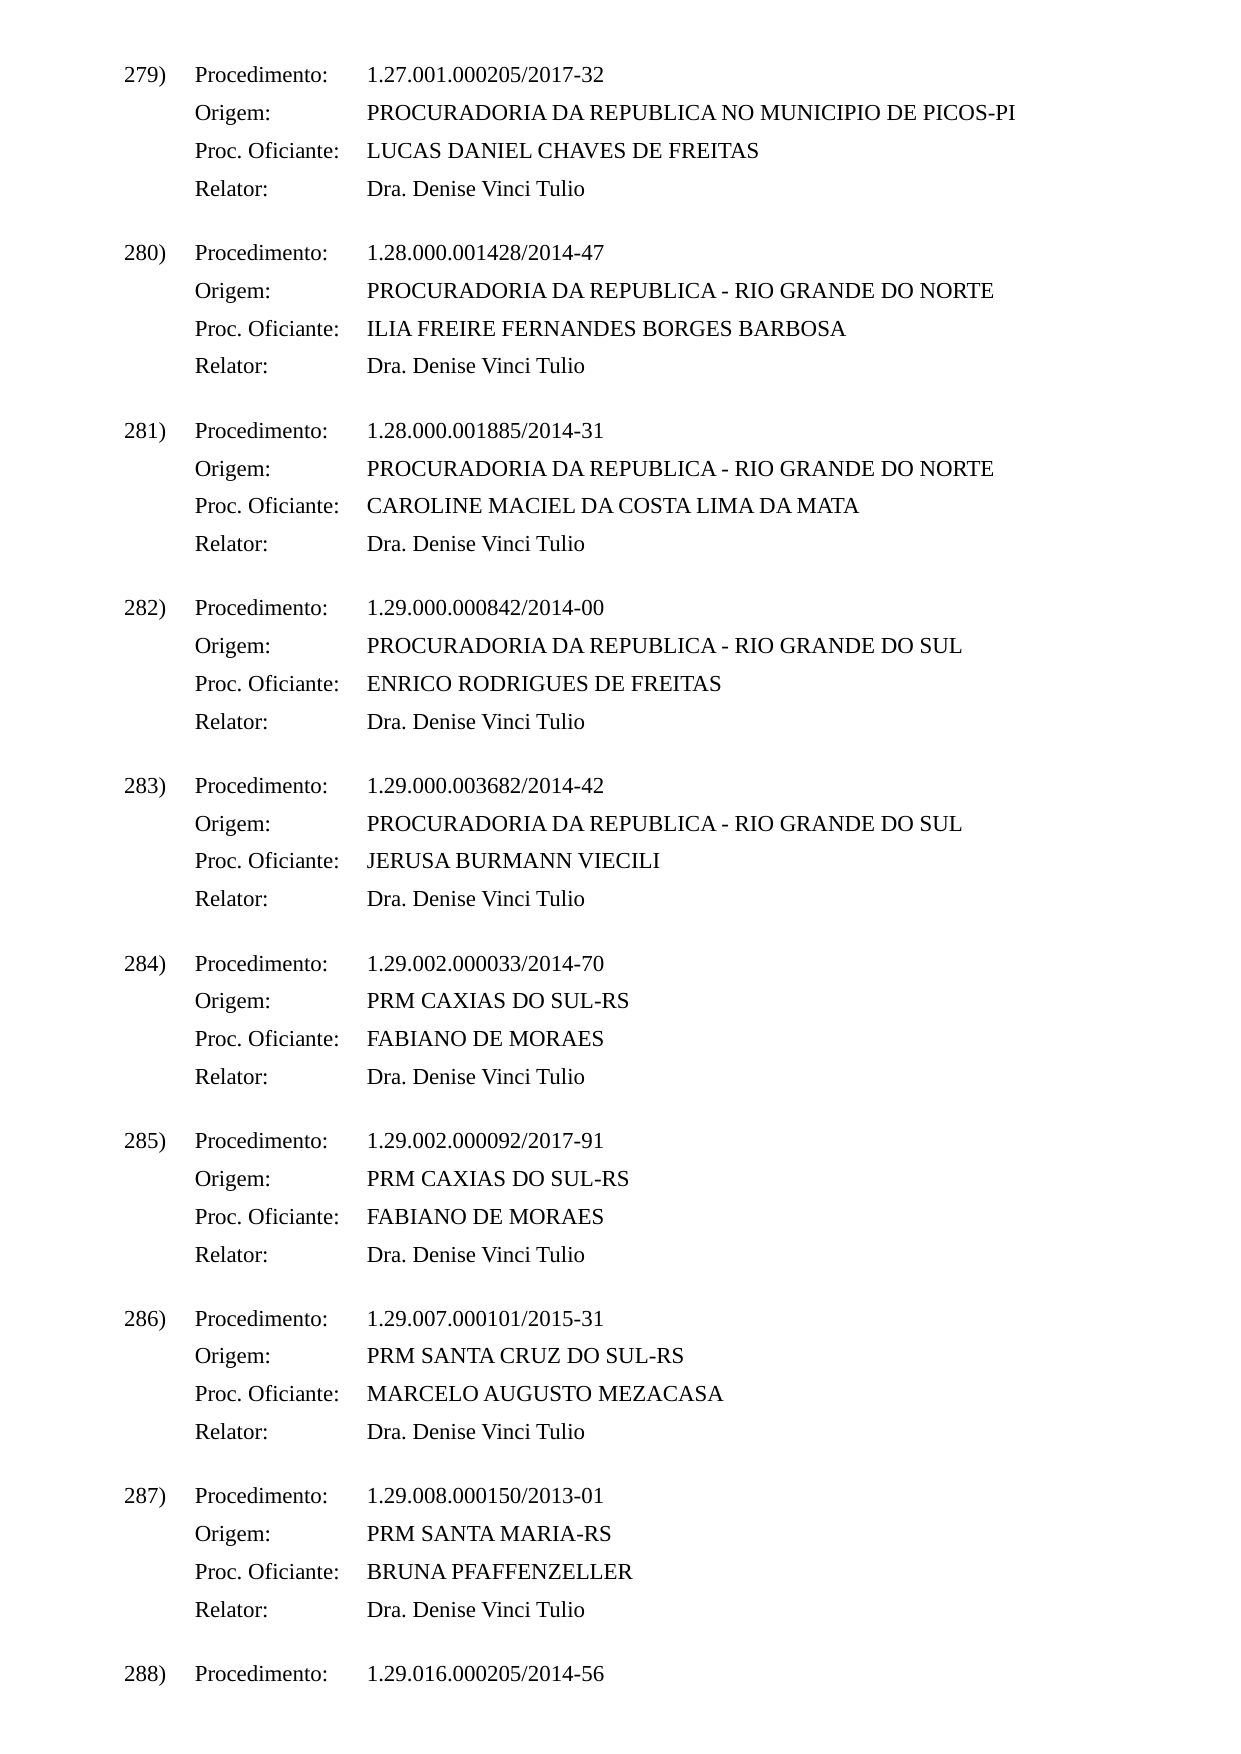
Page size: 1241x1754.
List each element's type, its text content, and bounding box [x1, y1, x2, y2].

table_header 1.28.000.001428/2014-47 [361, 234, 1122, 271]
table_cell PROCURADORIA DA REPUBLICA - RIO GRANDE DO SUL [361, 804, 1122, 842]
table_cell Dra. Denise Vinci Tulio [361, 1057, 1122, 1095]
table_cell Origem: [189, 94, 361, 131]
table_header 1.29.016.000205/2014-56 [361, 1654, 1122, 1692]
table_header 282) [118, 589, 189, 626]
table_header 1.29.000.003682/2014-42 [361, 766, 1122, 804]
table_cell [118, 1020, 189, 1057]
table_cell [118, 842, 189, 880]
table_cell FABIANO DE MORAES [361, 1197, 1122, 1235]
table_cell Proc. Oficiante: [189, 487, 361, 524]
table_header Procedimento: [189, 766, 361, 804]
table_cell Origem: [189, 1515, 361, 1552]
table_cell PROCURADORIA DA REPUBLICA - RIO GRANDE DO NORTE [361, 271, 1122, 309]
table_cell Origem: [189, 1337, 361, 1375]
table_header Procedimento: [189, 234, 361, 271]
table_cell Origem: [189, 1159, 361, 1197]
table_header 288) [118, 1654, 189, 1692]
table_cell Dra. Denise Vinci Tulio [361, 880, 1122, 917]
table_cell Relator: [189, 1235, 361, 1273]
table_cell Dra. Denise Vinci Tulio [361, 347, 1122, 385]
table_cell Origem: [189, 449, 361, 487]
table_cell [118, 94, 189, 131]
table_cell Dra. Denise Vinci Tulio [361, 169, 1122, 207]
table_header 284) [118, 944, 189, 982]
table_header 281) [118, 411, 189, 449]
table_header Procedimento: [189, 589, 361, 626]
table_cell PRM SANTA MARIA-RS [361, 1515, 1122, 1552]
table_cell [118, 1515, 189, 1552]
table_cell [118, 1413, 189, 1450]
table_cell FABIANO DE MORAES [361, 1020, 1122, 1057]
table_cell [118, 1057, 189, 1095]
table_cell PRM SANTA CRUZ DO SUL-RS [361, 1337, 1122, 1375]
table_header Procedimento: [189, 1654, 361, 1692]
table_header Procedimento: [189, 1477, 361, 1514]
table_header 1.29.002.000092/2017-91 [361, 1121, 1122, 1159]
table_cell Relator: [189, 880, 361, 917]
table_cell [118, 982, 189, 1019]
table_cell CAROLINE MACIEL DA COSTA LIMA DA MATA [361, 487, 1122, 524]
table_header Procedimento: [189, 411, 361, 449]
table_cell Relator: [189, 702, 361, 740]
table_cell Proc. Oficiante: [189, 664, 361, 702]
table_cell JERUSA BURMANN VIECILI [361, 842, 1122, 880]
table_header 1.27.001.000205/2017-32 [361, 56, 1122, 94]
table_cell Origem: [189, 982, 361, 1019]
table_header 1.28.000.001885/2014-31 [361, 411, 1122, 449]
table_cell ILIA FREIRE FERNANDES BORGES BARBOSA [361, 309, 1122, 347]
table_header 1.29.008.000150/2013-01 [361, 1477, 1122, 1514]
table_cell Proc. Oficiante: [189, 1375, 361, 1412]
table_cell MARCELO AUGUSTO MEZACASA [361, 1375, 1122, 1412]
table_cell Relator: [189, 1057, 361, 1095]
table_cell Dra. Denise Vinci Tulio [361, 702, 1122, 740]
table_cell Dra. Denise Vinci Tulio [361, 1413, 1122, 1450]
table_header 287) [118, 1477, 189, 1514]
table_cell Relator: [189, 525, 361, 562]
table_cell [118, 1235, 189, 1273]
table_header 279) [118, 56, 189, 94]
table_cell [118, 169, 189, 207]
table_cell [118, 880, 189, 917]
table_cell LUCAS DANIEL CHAVES DE FREITAS [361, 131, 1122, 169]
table_cell Dra. Denise Vinci Tulio [361, 1590, 1122, 1628]
table_cell PRM CAXIAS DO SUL-RS [361, 982, 1122, 1019]
table_header 286) [118, 1299, 189, 1337]
table_cell [118, 1552, 189, 1590]
table_cell Proc. Oficiante: [189, 1020, 361, 1057]
table_cell [118, 309, 189, 347]
table_cell Proc. Oficiante: [189, 1197, 361, 1235]
table_header 280) [118, 234, 189, 271]
table_cell PROCURADORIA DA REPUBLICA NO MUNICIPIO DE PICOS-PI [361, 94, 1122, 131]
table_header Procedimento: [189, 56, 361, 94]
table_cell [118, 487, 189, 524]
table_cell Proc. Oficiante: [189, 309, 361, 347]
table_header Procedimento: [189, 944, 361, 982]
table_cell [118, 1337, 189, 1375]
table_cell [118, 804, 189, 842]
table_cell [118, 449, 189, 487]
table_cell [118, 1197, 189, 1235]
table_cell PROCURADORIA DA REPUBLICA - RIO GRANDE DO SUL [361, 626, 1122, 664]
table_cell [118, 1159, 189, 1197]
table_cell Proc. Oficiante: [189, 842, 361, 880]
table_cell Origem: [189, 626, 361, 664]
table_cell [118, 702, 189, 740]
table_cell [118, 1375, 189, 1412]
table_cell [118, 271, 189, 309]
table_cell Relator: [189, 1413, 361, 1450]
table_header 1.29.002.000033/2014-70 [361, 944, 1122, 982]
table_cell BRUNA PFAFFENZELLER [361, 1552, 1122, 1590]
table_cell [118, 1590, 189, 1628]
table_cell [118, 626, 189, 664]
table_cell PROCURADORIA DA REPUBLICA - RIO GRANDE DO NORTE [361, 449, 1122, 487]
table_cell Origem: [189, 271, 361, 309]
table_cell Relator: [189, 347, 361, 385]
table_cell [118, 131, 189, 169]
table_cell Origem: [189, 804, 361, 842]
table_cell Relator: [189, 1590, 361, 1628]
table_header 283) [118, 766, 189, 804]
table_header 1.29.007.000101/2015-31 [361, 1299, 1122, 1337]
table_header 285) [118, 1121, 189, 1159]
table_header 1.29.000.000842/2014-00 [361, 589, 1122, 626]
table_cell [118, 664, 189, 702]
table_cell Dra. Denise Vinci Tulio [361, 525, 1122, 562]
table_cell Proc. Oficiante: [189, 1552, 361, 1590]
table_header Procedimento: [189, 1121, 361, 1159]
table_cell Proc. Oficiante: [189, 131, 361, 169]
table_cell PRM CAXIAS DO SUL-RS [361, 1159, 1122, 1197]
table_header Procedimento: [189, 1299, 361, 1337]
table_cell [118, 525, 189, 562]
table_cell ENRICO RODRIGUES DE FREITAS [361, 664, 1122, 702]
table_cell Dra. Denise Vinci Tulio [361, 1235, 1122, 1273]
table_cell Relator: [189, 169, 361, 207]
table_cell [118, 347, 189, 385]
